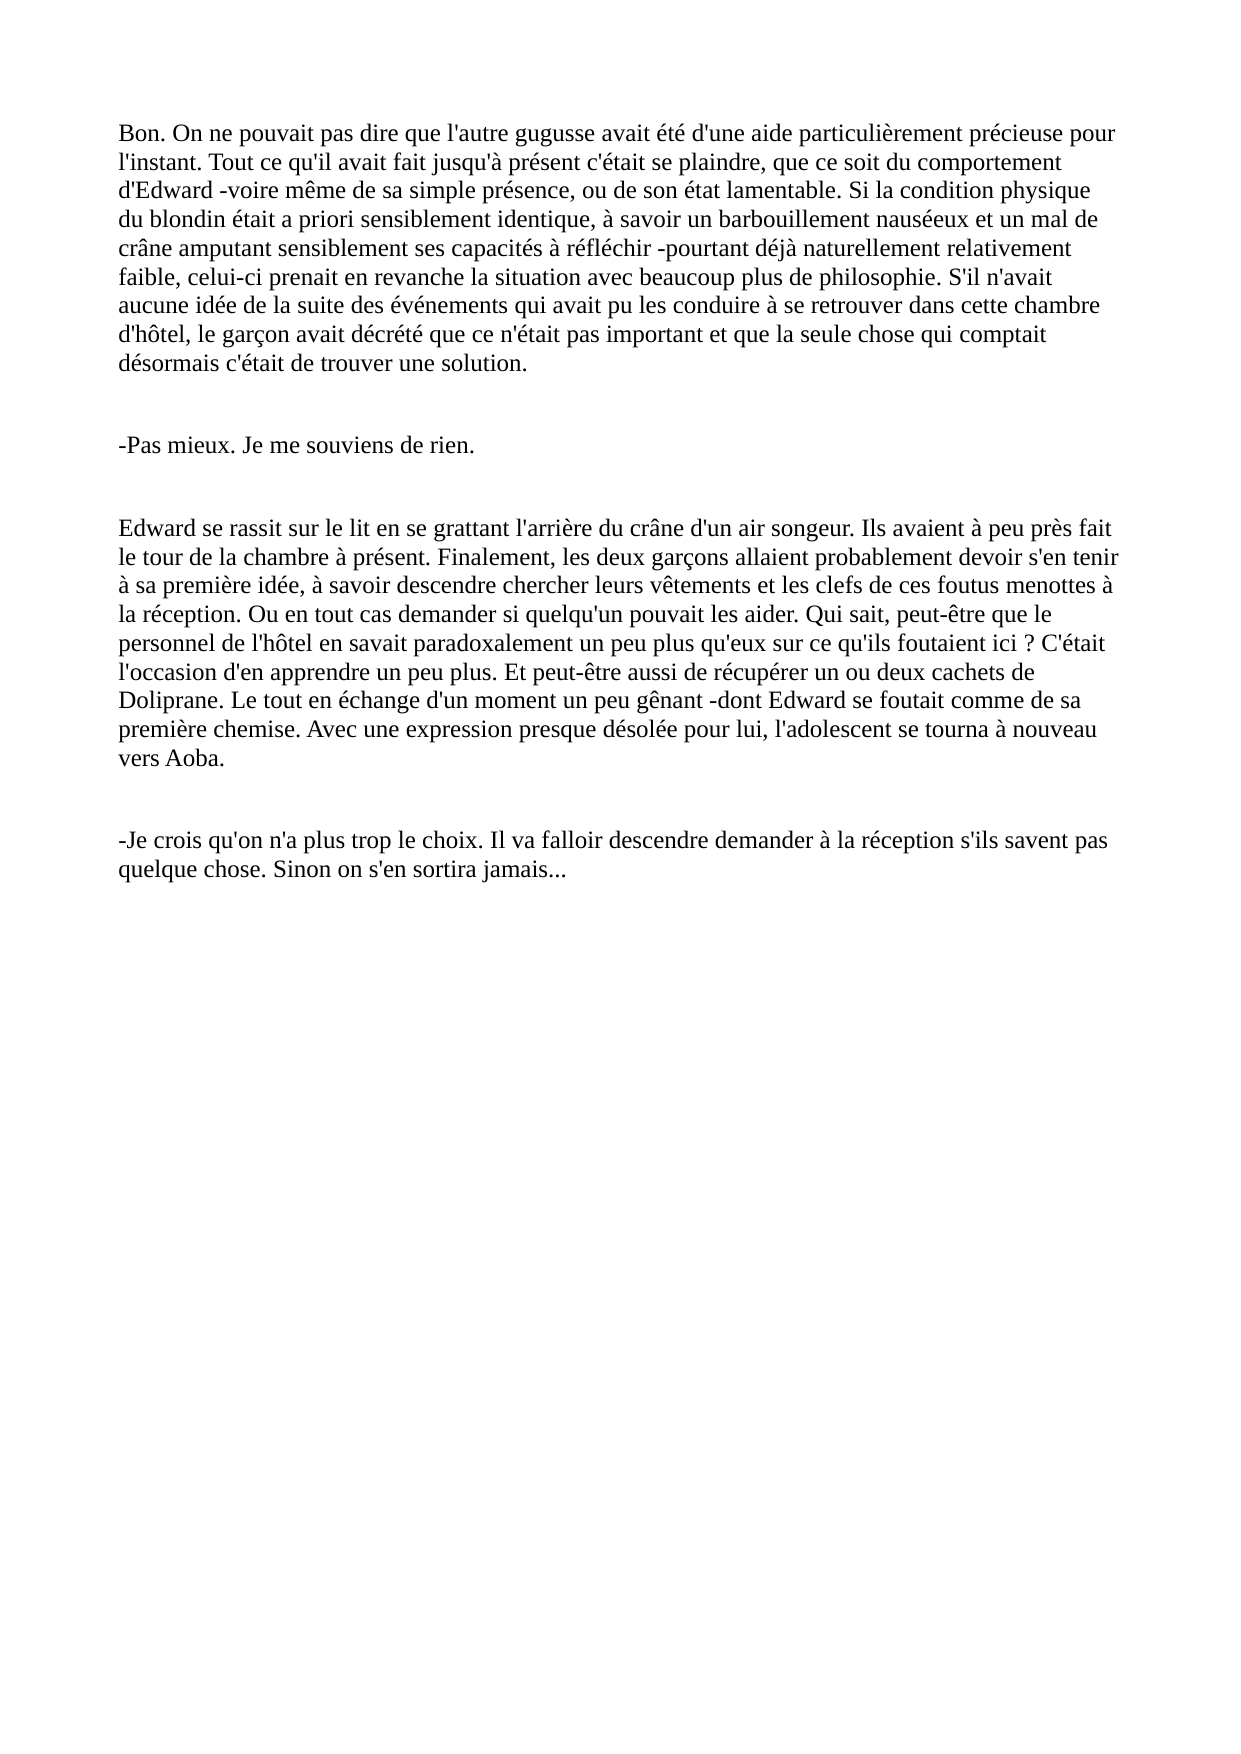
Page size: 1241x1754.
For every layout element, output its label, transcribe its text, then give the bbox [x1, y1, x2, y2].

text -Je crois qu'on n'a plus trop le choix. Il va falloir descendre demander à la réception s'ils savent pas quelque chose. Sinon on s'en sortira jamais... [118, 826, 1122, 883]
text Bon. On ne pouvait pas dire que l'autre gugusse avait été d'une aide particulièrement précieuse pour l'instant. Tout ce qu'il avait fait jusqu'à présent c'était se plaindre, que ce soit du comportement d'Edward -voire même de sa simple présence, ou de son état lamentable. Si la condition physique du blondin était a priori sensiblement identique, à savoir un barbouillement nauséeux et un mal de crâne amputant sensiblement ses capacités à réfléchir -pourtant déjà naturellement relativement faible, celui-ci prenait en revanche la situation avec beaucoup plus de philosophie. S'il n'avait aucune idée de la suite des événements qui avait pu les conduire à se retrouver dans cette chambre d'hôtel, le garçon avait décrété que ce n'était pas important et que la seule chose qui comptait désormais c'était de trouver une solution. [118, 118, 1122, 377]
text Edward se rassit sur le lit en se grattant l'arrière du crâne d'un air songeur. Ils avaient à peu près fait le tour de la chambre à présent. Finalement, les deux garçons allaient probablement devoir s'en tenir à sa première idée, à savoir descendre chercher leurs vêtements et les clefs de ces foutus menottes à la réception. Ou en tout cas demander si quelqu'un pouvait les aider. Qui sait, peut-être que le personnel de l'hôtel en savait paradoxalement un peu plus qu'eux sur ce qu'ils foutaient ici ? C'était l'occasion d'en apprendre un peu plus. Et peut-être aussi de récupérer un ou deux cachets de Doliprane. Le tout en échange d'un moment un peu gênant -dont Edward se foutait comme de sa première chemise. Avec une expression presque désolée pour lui, l'adolescent se tourna à nouveau vers Aoba. [118, 513, 1122, 772]
text -Pas mieux. Je me souviens de rien. [118, 431, 1122, 459]
